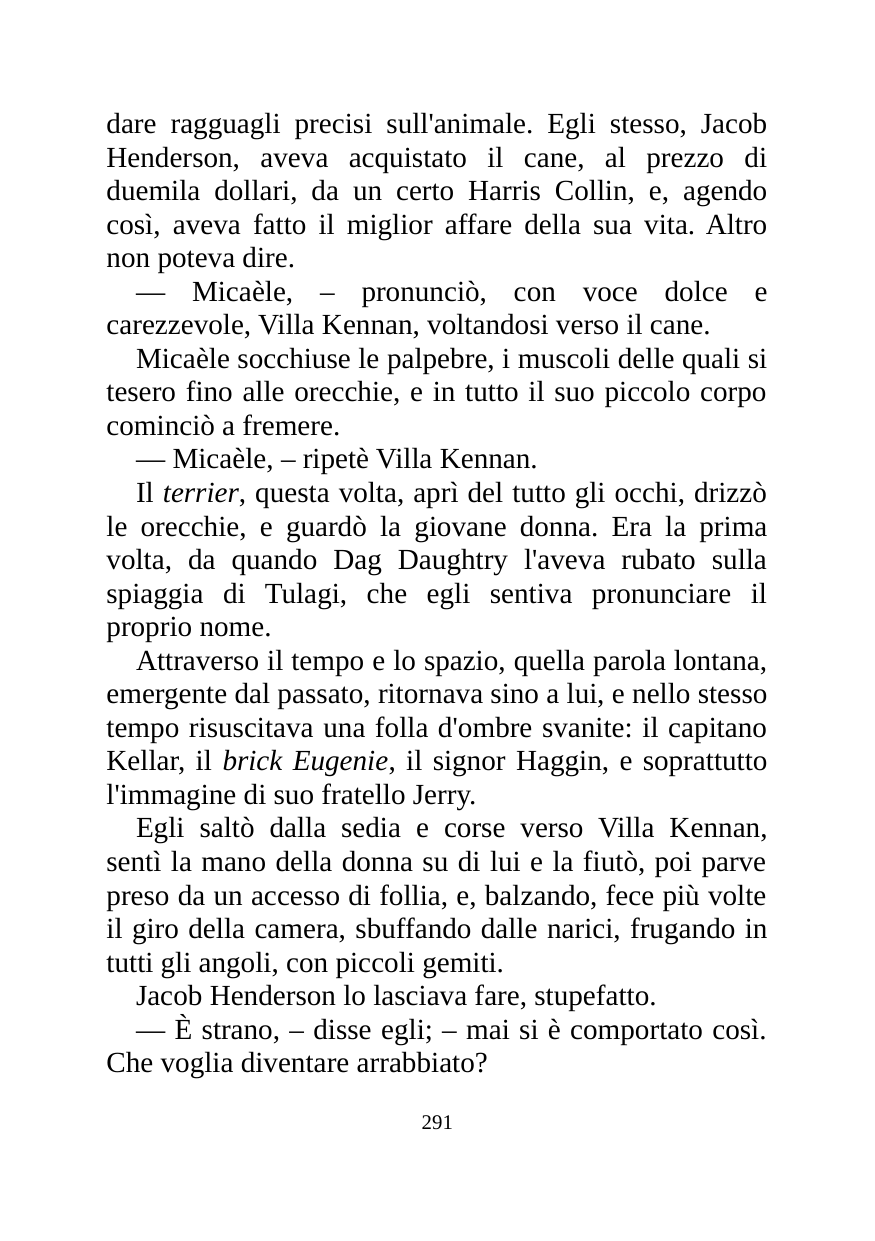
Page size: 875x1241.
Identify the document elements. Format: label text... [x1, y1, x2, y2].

text Micaèle socchiuse le palpebre, i muscoli delle quali si tesero fino alle orecchie, e in tutto il suo piccolo corpo cominciò a fremere. [106, 341, 768, 442]
text dare ragguagli precisi sull'animale. Egli stesso, Jacob Henderson, aveva acquistato il cane, al prezzo di duemila dollari, da un certo Harris Collin, e, agendo così, aveva fatto il miglior affare della sua vita. Altro non poteva dire. [106, 106, 768, 274]
text — Micaèle, – ripetè Villa Kennan. [106, 442, 768, 475]
text Attraverso il tempo e lo spazio, quella parola lontana, emergente dal passato, ritornava sino a lui, e nello stesso tempo risuscitava una folla d'ombre svanite: il capitano Kellar, il brick Eugenie, il signor Haggin, e soprattutto l'immagine di suo fratello Jerry. [106, 643, 768, 811]
text Il terrier, questa volta, aprì del tutto gli occhi, drizzò le orecchie, e guardò la giovane donna. Era la prima volta, da quando Dag Daughtry l'aveva rubato sulla spiaggia di Tulagi, che egli sentiva pronunciare il proprio nome. [106, 475, 768, 643]
text — Micaèle, – pronunciò, con voce dolce e carezzevole, Villa Kennan, voltandosi verso il cane. [106, 274, 768, 341]
text — È strano, – disse egli; – mai si è comportato così. Che voglia diventare arrabbiato? [106, 1012, 768, 1079]
text Jacob Henderson lo lasciava fare, stupefatto. [106, 978, 768, 1012]
text Egli saltò dalla sedia e corse verso Villa Kennan, sentì la mano della donna su di lui e la fiutò, poi parve preso da un accesso di follia, e, balzando, fece più volte il giro della camera, sbuffando dalle narici, frugando in tutti gli angoli, con piccoli gemiti. [106, 811, 768, 978]
